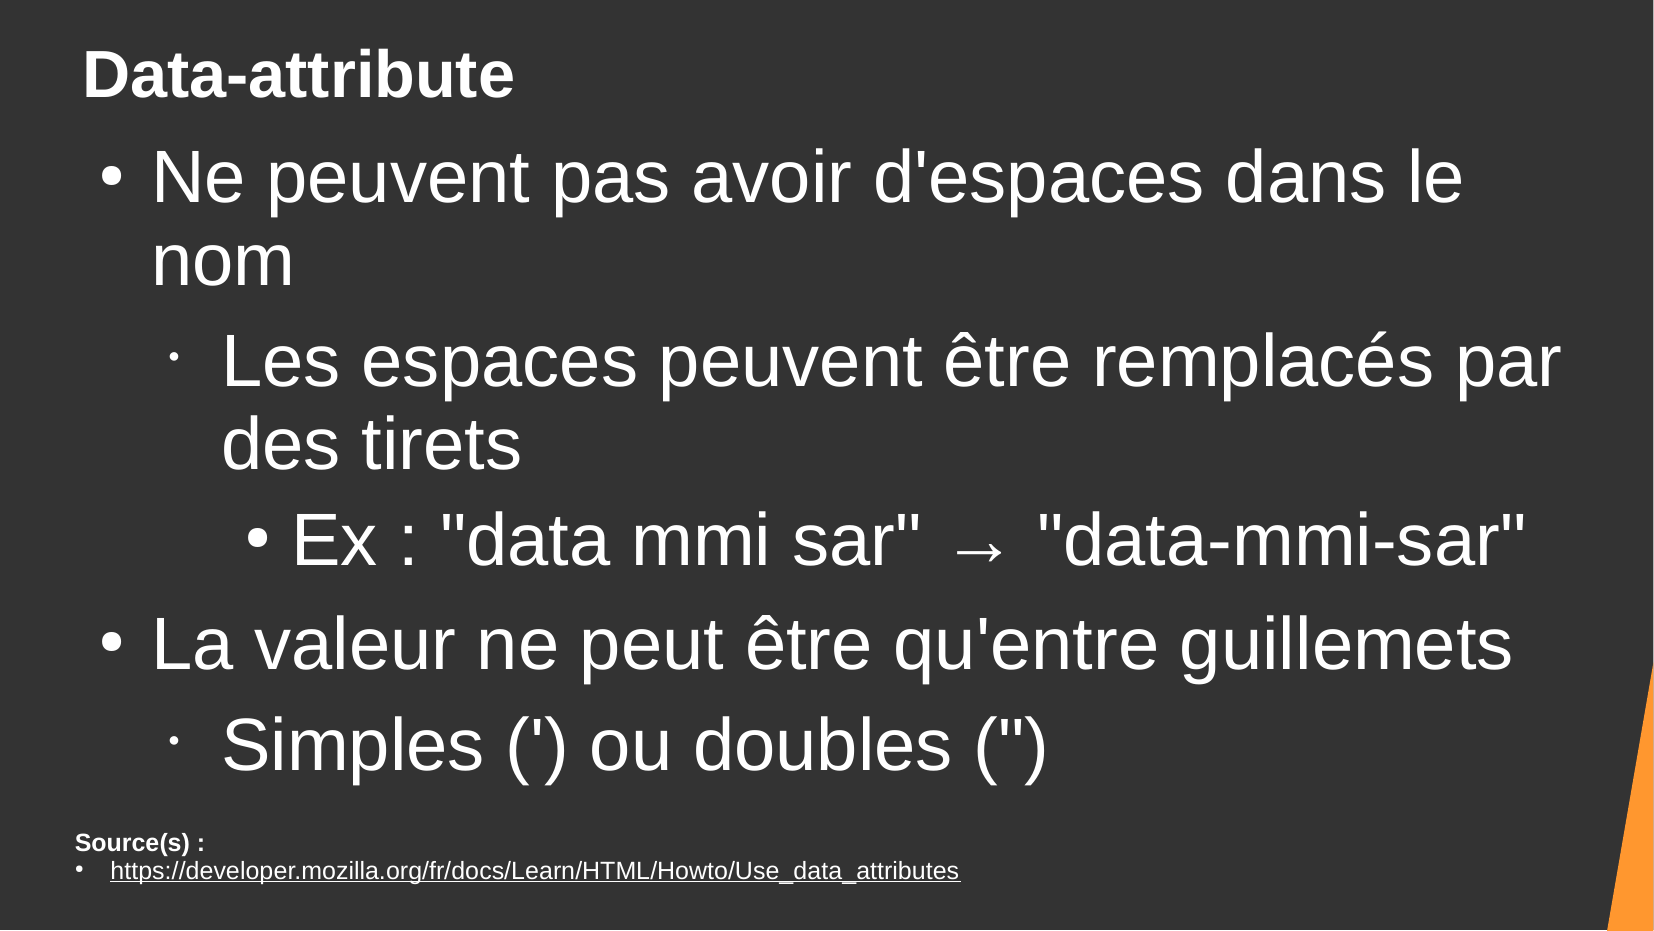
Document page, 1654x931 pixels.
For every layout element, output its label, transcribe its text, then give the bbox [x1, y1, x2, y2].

title Data-attribute [82, 37, 1571, 114]
list Ne peuvent pas avoir d'espaces dans le nom Les espaces peuvent être remplacés par des tirets Ex : "data mmi sar" → "data-mmi-sar" La valeur ne peut être qu'entre guillemets Simples (') ou doubles (") [80, 135, 1620, 792]
text_box [1607, 658, 1654, 931]
text_box Source(s) : https://developer.mozilla.org/fr/docs/Learn/HTML/Howto/Use_data_attributes [60, 820, 1583, 920]
